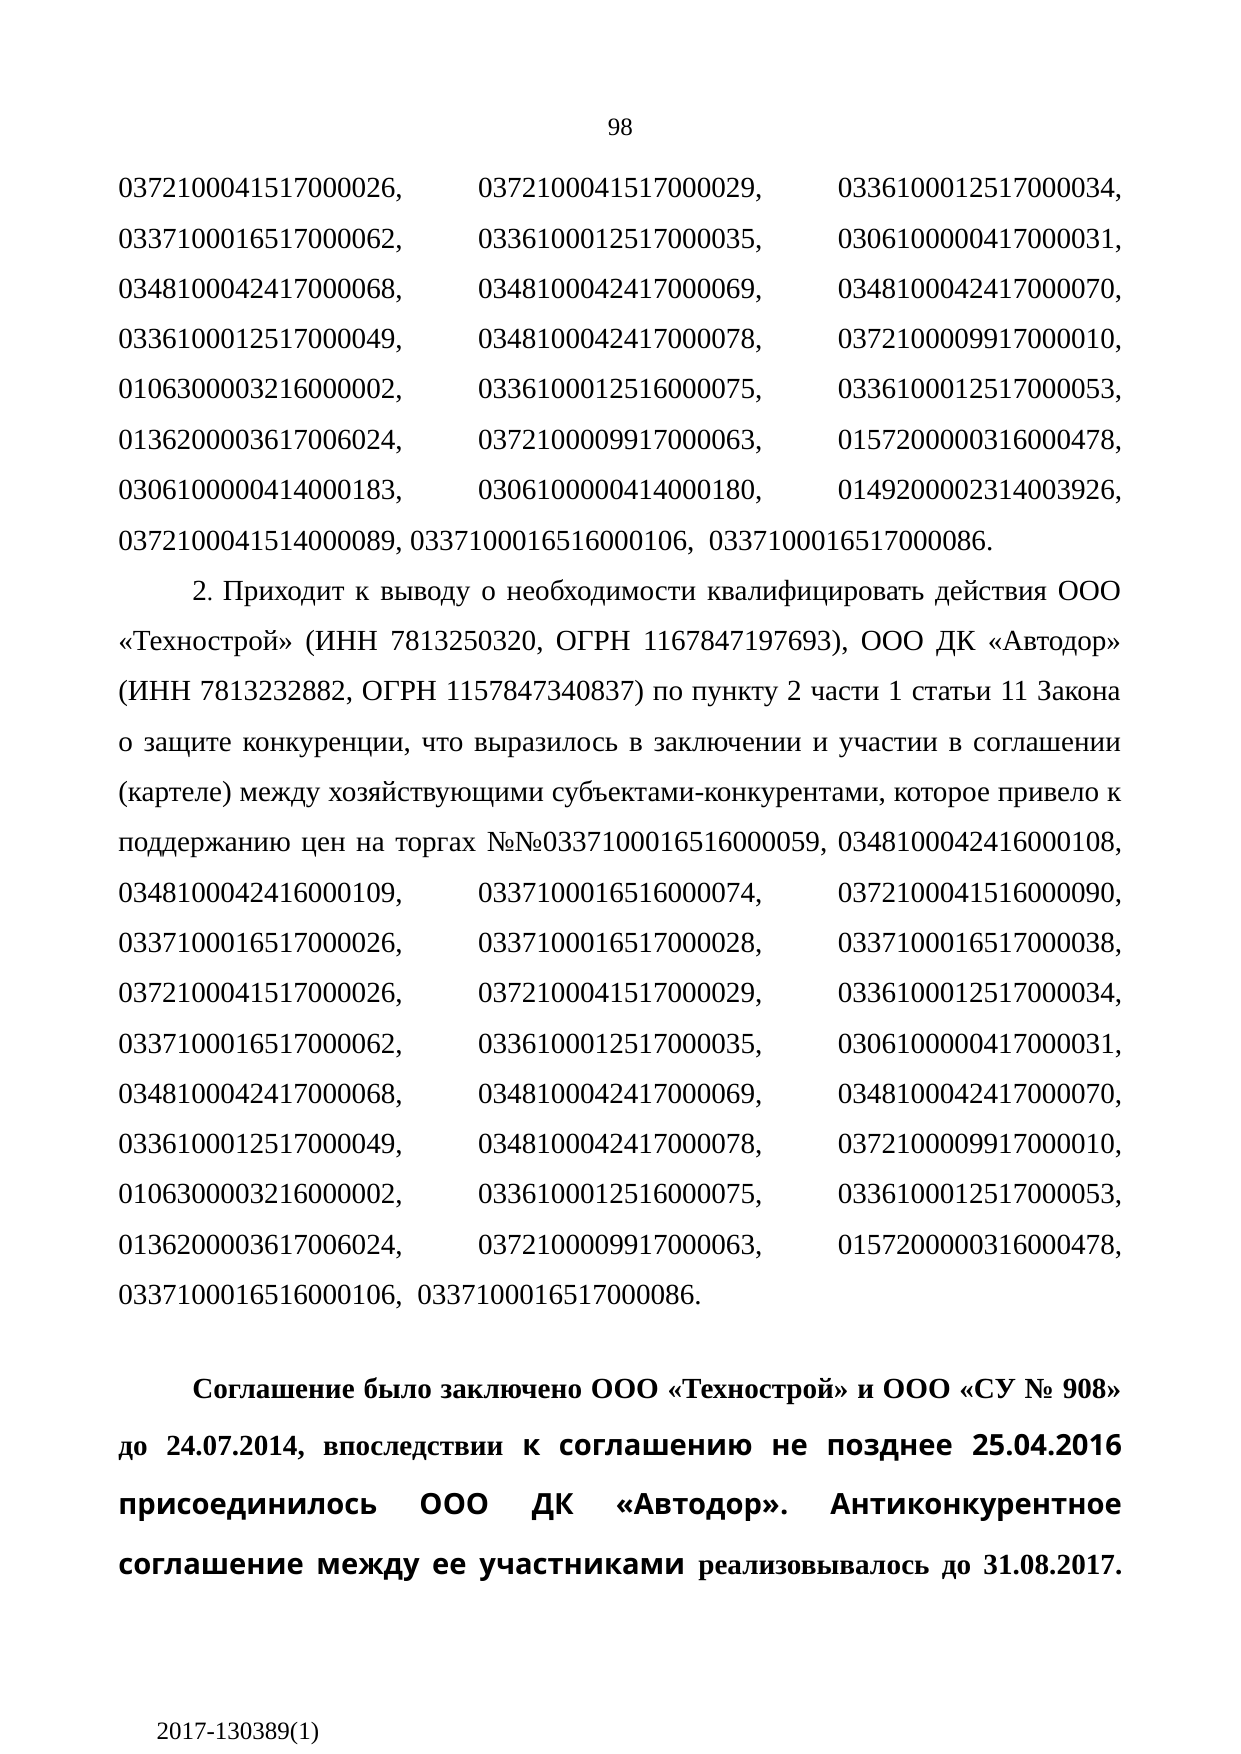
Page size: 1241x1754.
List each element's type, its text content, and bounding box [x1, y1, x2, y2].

text 0372100041517000026, 0372100041517000029, 0336100012517000034, 0337100016517000062, 0336100012517000035, 0306100000417000031, 0348100042417000068, 0348100042417000069, 0348100042417000070, 0336100012517000049, 0348100042417000078, 0372100009917000010, 0106300003216000002, 0336100012516000075, 0336100012517000053, 0136200003617006024, 0372100009917000063, 0157200000316000478, 0306100000414000183, 0306100000414000180, 0149200002314003926, 0372100041514000089, 0337100016516000106, 0337100016517000086. [118, 170, 1122, 556]
text 2. Приходит к выводу о необходимости квалифицировать действия ООО «Технострой» (ИНН 7813250320, ОГРН 1167847197693), ООО ДК «Автодор» (ИНН 7813232882, ОГРН 1157847340837) по пункту 2 части 1 статьи 11 Закона о защите конкуренции, что выразилось в заключении и участии в соглашении (картеле) между хозяйствующими субъектами-конкурентами, которое привело к поддержанию цен на торгах №№0337100016516000059, 0348100042416000108, 0348100042416000109, 0337100016516000074, 0372100041516000090, 0337100016517000026, 0337100016517000028, 0337100016517000038, 0372100041517000026, 0372100041517000029, 0336100012517000034, 0337100016517000062, 0336100012517000035, 0306100000417000031, 0348100042417000068, 0348100042417000069, 0348100042417000070, 0336100012517000049, 0348100042417000078, 0372100009917000010, 0106300003216000002, 0336100012516000075, 0336100012517000053, 0136200003617006024, 0372100009917000063, 0157200000316000478, 0337100016516000106, 0337100016517000086. [118, 573, 1122, 1311]
text Соглашение было заключено ООО «Технострой» и ООО «СУ № 908» до 24.07.2014, впоследствии к соглашению не позднее 25.04.2016 присоединилось ООО ДК «Автодор». Антиконкурентное соглашение между ее участниками реализовывалось до 31.08.2017. [118, 1371, 1122, 1583]
